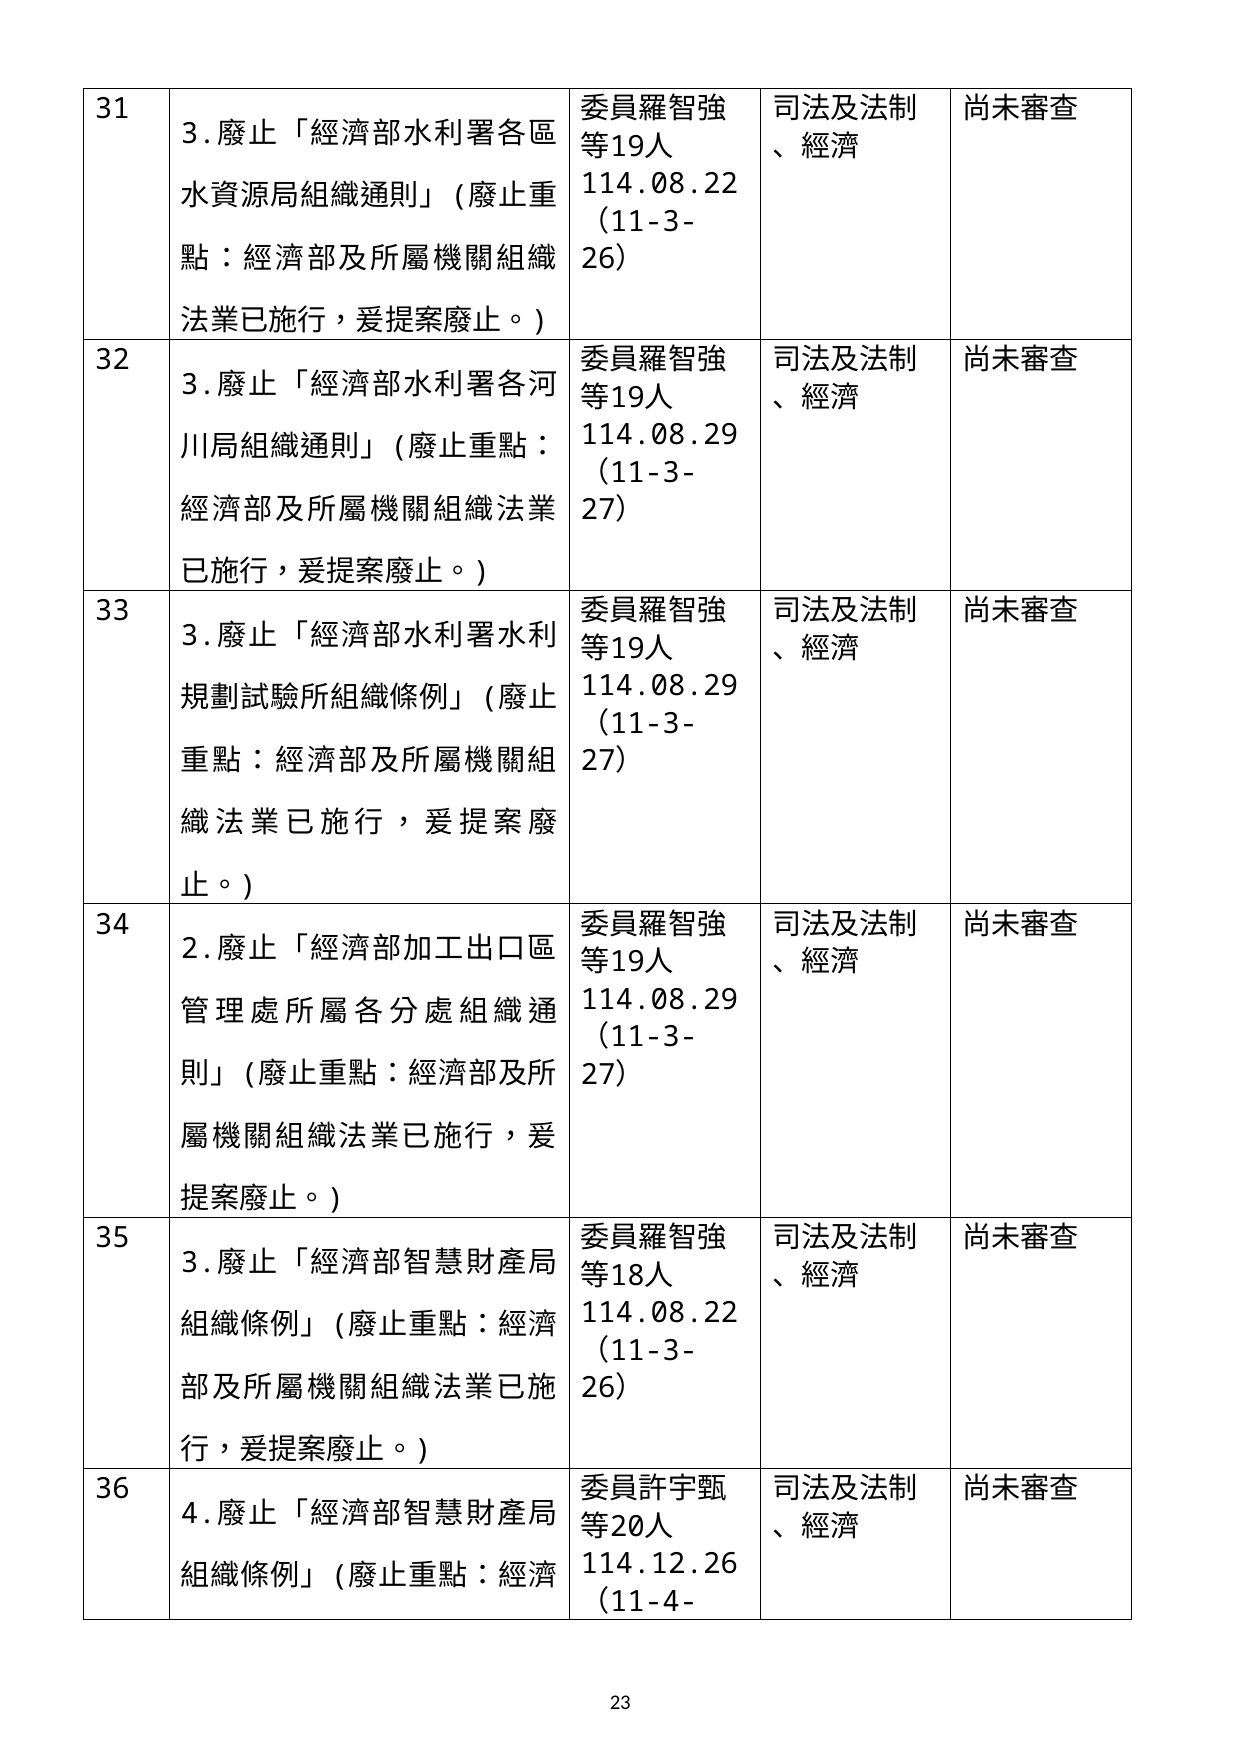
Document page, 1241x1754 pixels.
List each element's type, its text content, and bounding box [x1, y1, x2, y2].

table_cell 35 [84, 1218, 169, 1468]
table_cell 33 [84, 591, 169, 903]
table_cell 委員羅智強 等18人 114.08.22 （11-3-26） [570, 1218, 760, 1468]
table_cell 司法及法制、經濟 [761, 1469, 950, 1619]
table_cell 委員羅智強 等19人 114.08.29 （11-3-27） [570, 340, 760, 590]
table_cell 尚未審查 [951, 89, 1131, 339]
table_cell 3.廢止「經濟部水利署水利規劃試驗所組織條例」(廢止重點：經濟部及所屬機關組織法業已施行，爰提案廢止。) [170, 591, 569, 903]
table_cell 委員羅智強 等19人 114.08.22 （11-3-26） [570, 89, 760, 339]
table_cell 3.廢止「經濟部智慧財產局組織條例」(廢止重點：經濟部及所屬機關組織法業已施行，爰提案廢止。) [170, 1218, 569, 1468]
table_cell 司法及法制、經濟 [761, 340, 950, 590]
table_cell 34 [84, 904, 169, 1217]
table_cell 3.廢止「經濟部水利署各河川局組織通則」(廢止重點：經濟部及所屬機關組織法業已施行，爰提案廢止。) [170, 340, 569, 590]
table_cell 尚未審查 [951, 591, 1131, 903]
table_cell 36 [84, 1469, 169, 1619]
table_cell 尚未審查 [951, 904, 1131, 1217]
table_cell 委員羅智強 等19人 114.08.29 （11-3-27） [570, 591, 760, 903]
table_cell 31 [84, 89, 169, 339]
table_cell 尚未審查 [951, 1469, 1131, 1619]
table_cell 2.廢止「經濟部加工出口區管理處所屬各分處組織通則」(廢止重點：經濟部及所屬機關組織法業已施行，爰提案廢止。) [170, 904, 569, 1217]
table_cell 尚未審查 [951, 1218, 1131, 1468]
table_cell 委員羅智強 等19人 114.08.29 （11-3-27） [570, 904, 760, 1217]
table_cell 司法及法制、經濟 [761, 1218, 950, 1468]
table_cell 司法及法制、經濟 [761, 591, 950, 903]
table_cell 3.廢止「經濟部水利署各區水資源局組織通則」(廢止重點：經濟部及所屬機關組織法業已施行，爰提案廢止。) [170, 89, 569, 339]
table_cell 司法及法制、經濟 [761, 904, 950, 1217]
table_cell 尚未審查 [951, 340, 1131, 590]
table_cell 司法及法制、經濟 [761, 89, 950, 339]
table_cell 32 [84, 340, 169, 590]
table_cell 4.廢止「經濟部智慧財產局組織條例」(廢止重點：經濟 [170, 1469, 569, 1619]
table_cell 委員許宇甄 等20人 114.12.26 （11-4- [570, 1469, 760, 1619]
